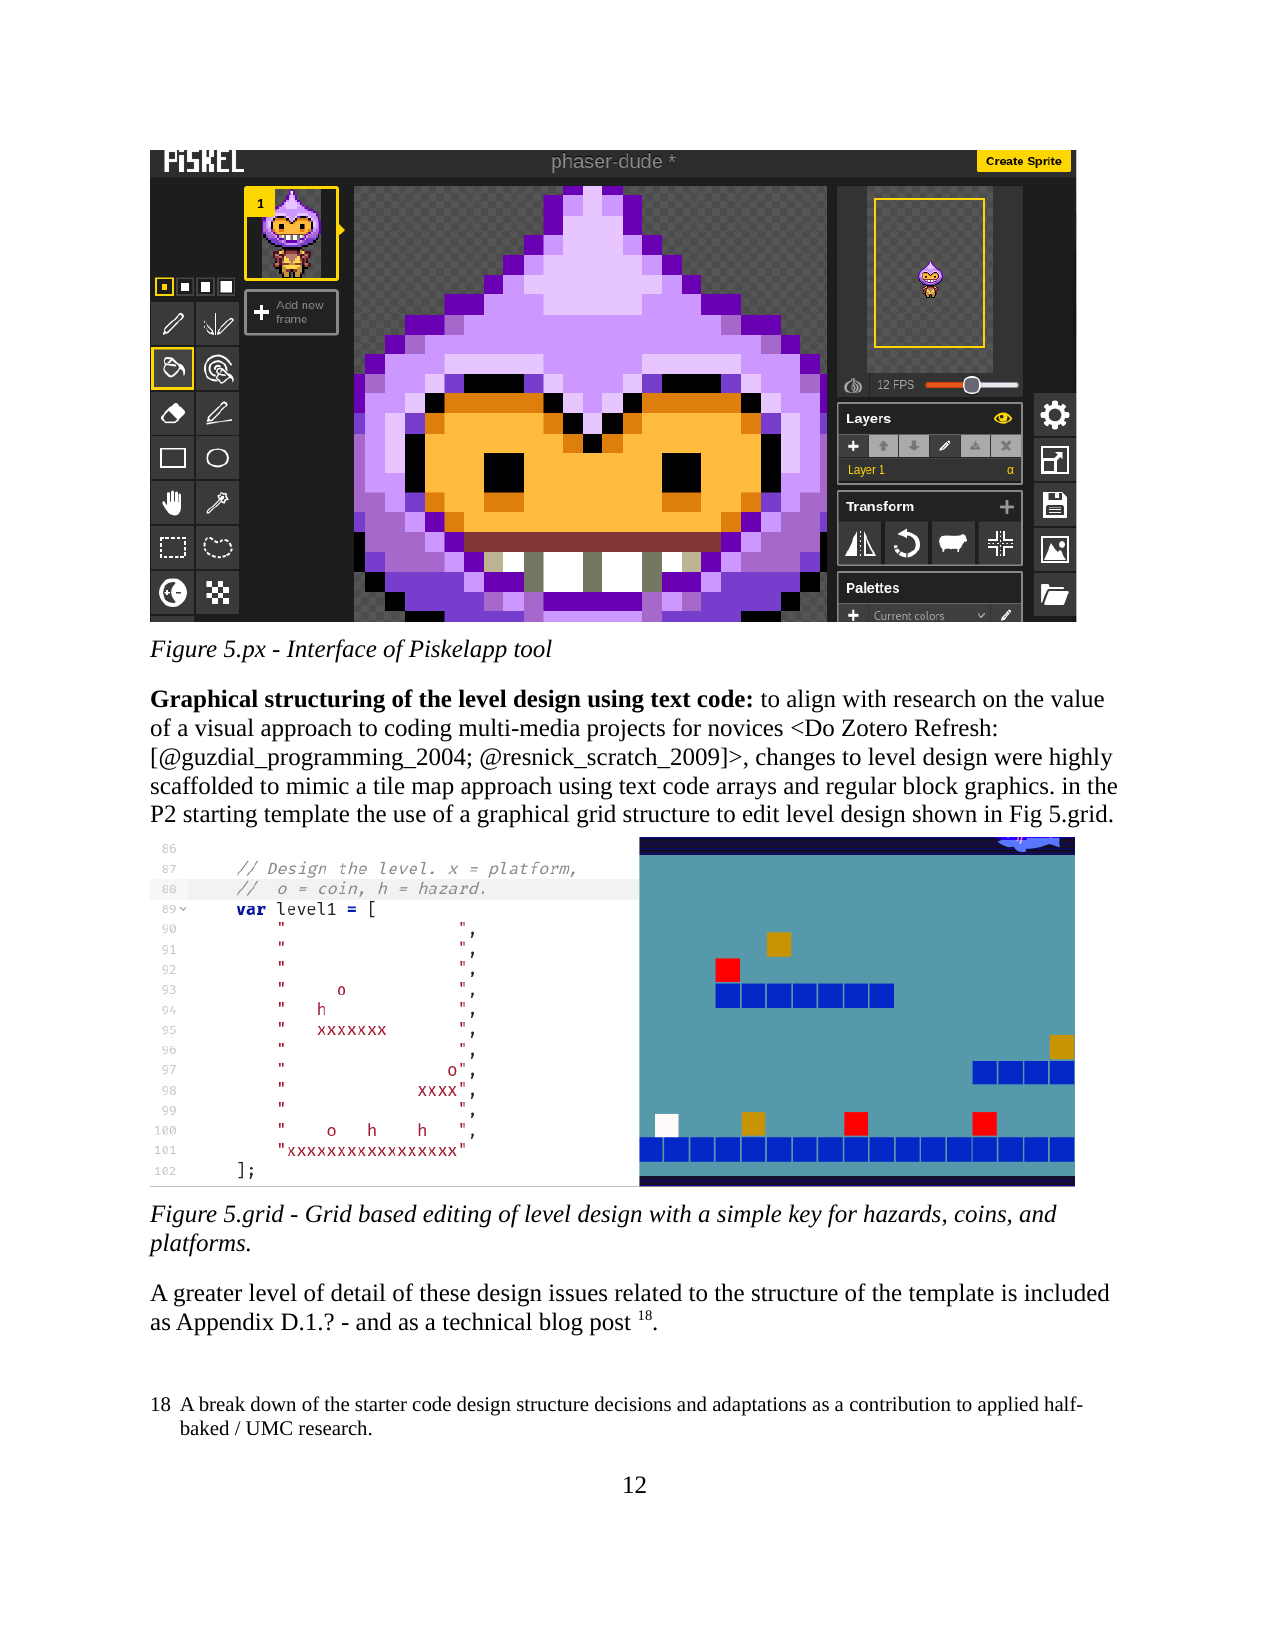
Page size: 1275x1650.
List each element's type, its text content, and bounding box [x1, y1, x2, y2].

picture [150, 150, 1077, 622]
text Figure 5.px - Interface of Piskelapp tool [150, 634, 1125, 663]
text Graphical structuring of the level design using text code: to align with research on the value of a visual approach to coding multi-media projects for novices <Do Zotero Refresh: [@guzdial_programming_2004; @resnick_scratch_2009]>, changes to level design were highly scaffolded to mimic a tile map approach using text code arrays and regular block graphics. in the P2 starting template the use of a graphical grid structure to edit level design shown in Fig 5.grid. [150, 684, 1125, 828]
picture [150, 837, 1077, 1187]
text Figure 5.grid - Grid based editing of level design with a simple key for hazards, coins, and platforms. [150, 1199, 1125, 1257]
text A break down of the starter code design structure decisions and adaptations as a contribution to applied half-baked / UMC research. [150, 1392, 1125, 1440]
text A greater level of detail of these design issues related to the structure of the template is included as Appendix D.1.? - and as a technical blog post . [150, 1278, 1125, 1336]
